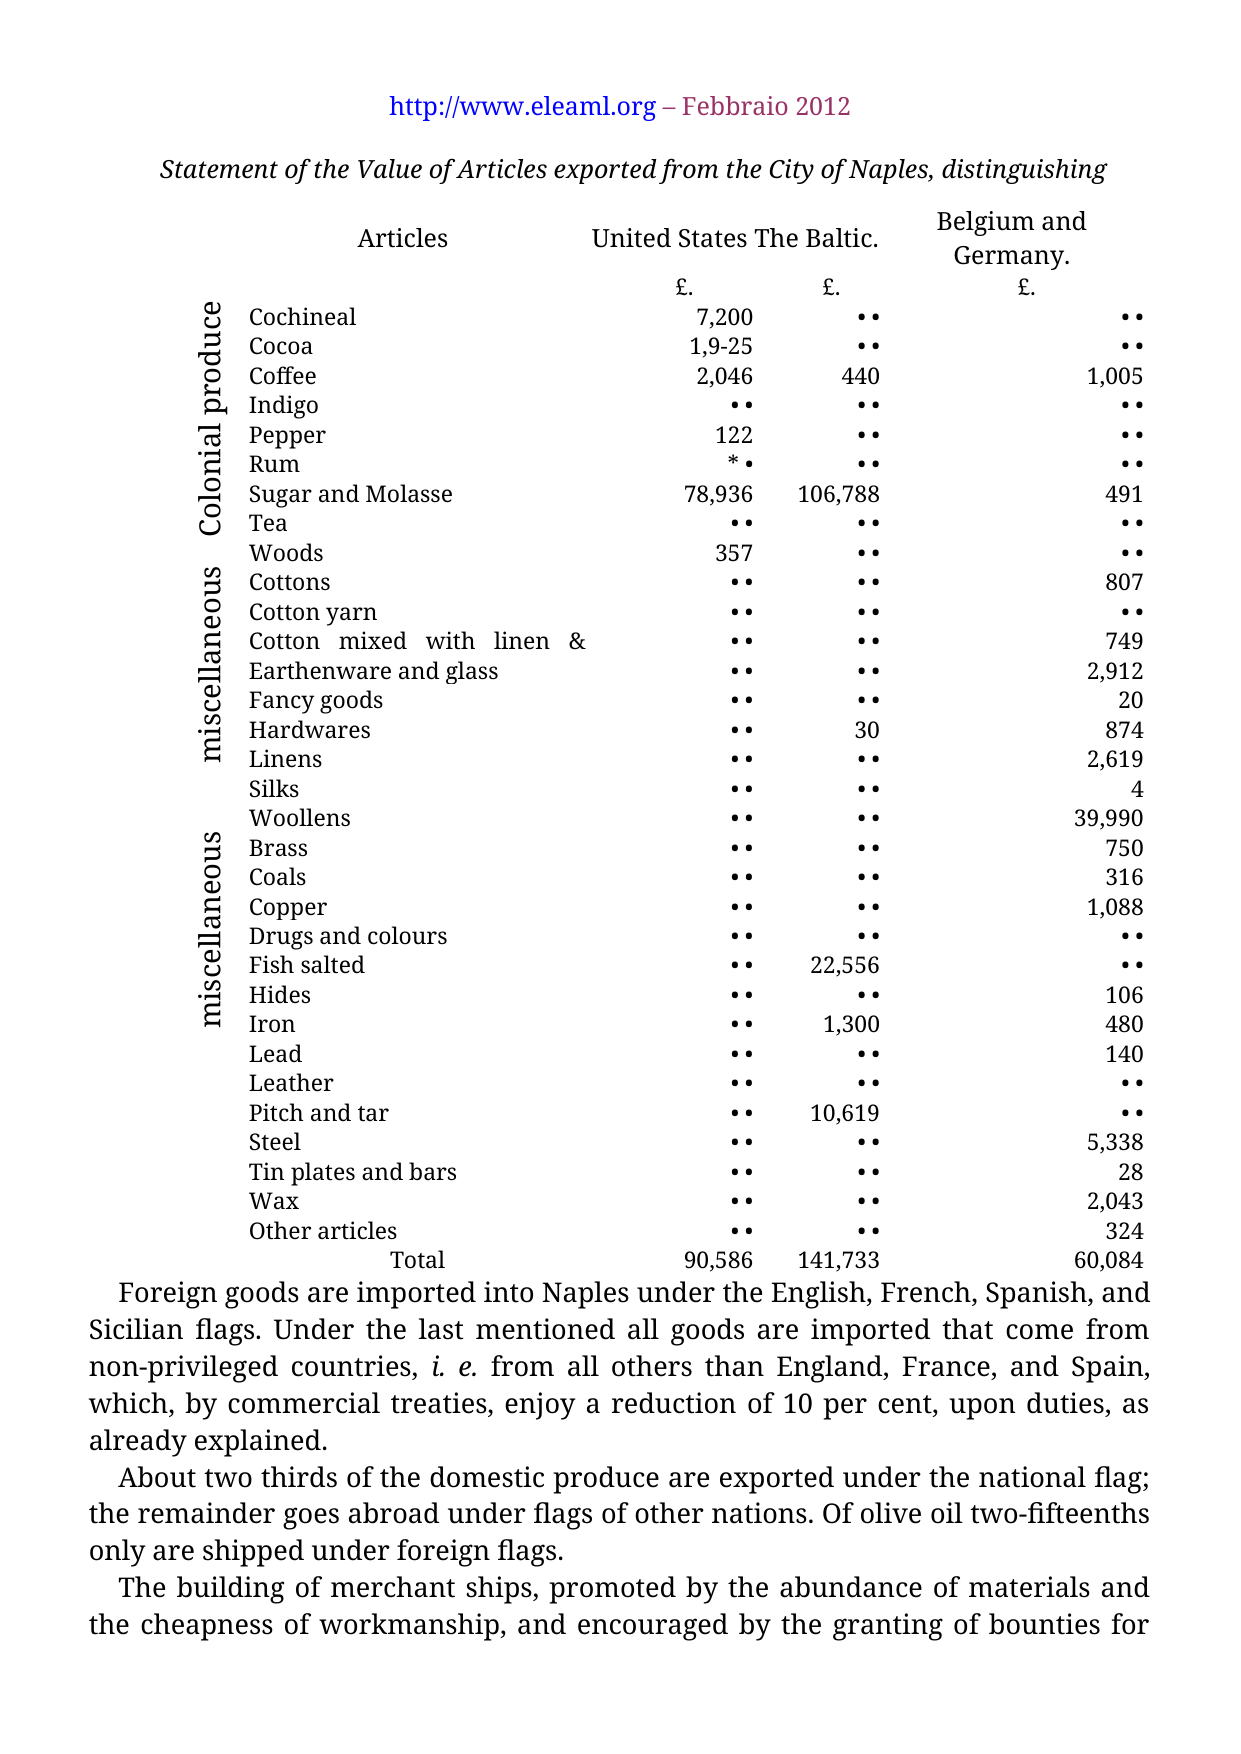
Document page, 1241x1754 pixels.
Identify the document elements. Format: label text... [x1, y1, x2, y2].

table_cell Linens [219, 743, 586, 772]
table_cell • • [586, 920, 753, 949]
table_cell 357 [586, 537, 753, 566]
table_cell • • [753, 1067, 880, 1097]
table_cell Woods [219, 537, 586, 566]
table_cell • • [753, 890, 880, 920]
table_cell 2,619 [880, 743, 1143, 772]
table_cell miscellaneous [160, 566, 219, 831]
table_cell * • [586, 448, 753, 478]
table_cell • • [753, 861, 880, 890]
table_header Belgium and Germany. [880, 203, 1143, 271]
table_cell • • [586, 773, 753, 802]
table_cell 60,084 [880, 1244, 1143, 1274]
table_cell Coffee [219, 360, 586, 389]
table_header [160, 203, 219, 271]
table_cell • • [753, 802, 880, 831]
table_cell 480 [880, 1008, 1143, 1038]
table_cell • • [753, 831, 880, 861]
table_cell 2,043 [880, 1185, 1143, 1215]
table_cell • • [586, 1126, 753, 1156]
table_cell 2,046 [586, 360, 753, 389]
table_cell 874 [880, 714, 1143, 743]
table_cell 491 [880, 478, 1143, 507]
table_cell • • [586, 831, 753, 861]
table_cell [160, 1244, 219, 1274]
table_cell • • [586, 949, 753, 979]
table_cell 750 [880, 831, 1143, 861]
table_cell Cocoa [219, 330, 586, 360]
table_cell 440 [753, 360, 880, 389]
table_cell 141,733 [753, 1244, 880, 1274]
table_cell Drugs and colours [219, 920, 586, 949]
table_cell 316 [880, 861, 1143, 890]
table_cell Woollens [219, 802, 586, 831]
table_cell Copper [219, 890, 586, 920]
table_cell 2,912 [880, 655, 1143, 684]
table_cell • • [586, 684, 753, 713]
table_cell £. [753, 271, 880, 301]
table_cell Cochineal [219, 301, 586, 330]
table_cell £. [586, 271, 753, 301]
table_cell • • [753, 596, 880, 625]
text Statement of the Value of Articles exported from the City of Naples, distinguishing [88, 152, 1152, 186]
text About two thirds of the domestic produce are exported under the national flag; the remainder goes abroad under flags of other nations. Of olive oil two-fifteenths only are shipped under foreign flags. [88, 1458, 1152, 1569]
table_cell 28 [880, 1156, 1143, 1185]
table_cell Silks [219, 773, 586, 802]
text Foreign goods are imported into Naples under the English, French, Spanish, and Sicilian flags. Under the last mentioned all goods are imported that come from non-privileged countries, i. e. from all others than England, France, and Spain, which, by commercial treaties, enjoy a reduction of 10 per cent, upon duties, as already explained. [88, 1274, 1152, 1458]
table_cell 39,990 [880, 802, 1143, 831]
table_cell • • [880, 330, 1143, 360]
table_cell 1,9-25 [586, 330, 753, 360]
table_cell • • [880, 537, 1143, 566]
table_cell Steel [219, 1126, 586, 1156]
table_cell • • [586, 890, 753, 920]
table_cell • • [753, 330, 880, 360]
table_cell • • [586, 1156, 753, 1185]
table_cell • • [880, 1067, 1143, 1097]
table_cell • • [753, 1038, 880, 1067]
table_cell • • [753, 566, 880, 596]
table_cell Other articles [219, 1215, 586, 1244]
table_cell • • [586, 743, 753, 772]
table_cell • • [586, 625, 753, 654]
table_cell Tea [219, 507, 586, 537]
table_cell • • [753, 1156, 880, 1185]
table_cell • • [753, 301, 880, 330]
table_cell 324 [880, 1215, 1143, 1244]
table_cell Wax [219, 1185, 586, 1215]
table_cell • • [586, 507, 753, 537]
table_cell miscellaneous [160, 831, 219, 1244]
table_cell • • [753, 448, 880, 478]
table_cell • • [586, 389, 753, 419]
table_cell Earthenware and glass [219, 655, 586, 684]
table_cell 807 [880, 566, 1143, 596]
table_cell 4 [880, 773, 1143, 802]
table_cell Pepper [219, 419, 586, 448]
table_cell 1,088 [880, 890, 1143, 920]
table_cell • • [586, 1067, 753, 1097]
table_cell Leather [219, 1067, 586, 1097]
table_cell • • [586, 979, 753, 1008]
table_cell 10,619 [753, 1097, 880, 1126]
text The building of merchant ships, promoted by the abundance of materials and the cheapness of workmanship, and encouraged by the granting of bounties for [88, 1569, 1152, 1642]
table_cell • • [753, 979, 880, 1008]
table_cell 22,556 [753, 949, 880, 979]
table_cell 7,200 [586, 301, 753, 330]
table_cell • • [880, 419, 1143, 448]
table_cell • • [753, 389, 880, 419]
table_cell Tin plates and bars [219, 1156, 586, 1185]
table_cell • • [753, 625, 880, 654]
table_cell 122 [586, 419, 753, 448]
table_cell 5,338 [880, 1126, 1143, 1156]
table_cell • • [753, 773, 880, 802]
table_cell • • [880, 1097, 1143, 1126]
table_cell Cotton mixed with linen & wool [219, 625, 586, 654]
table_cell 78,936 [586, 478, 753, 507]
table_cell Pitch and tar [219, 1097, 586, 1126]
table_cell 1,300 [753, 1008, 880, 1038]
table_cell • • [586, 1215, 753, 1244]
table_cell Colonial produce [160, 301, 219, 566]
table_header The Baltic. [753, 203, 880, 271]
table_cell Iron [219, 1008, 586, 1038]
table_cell Sugar and Molasse [219, 478, 586, 507]
table_cell • • [586, 802, 753, 831]
table_cell • • [586, 1097, 753, 1126]
table_cell 1,005 [880, 360, 1143, 389]
table_cell Cotton yarn [219, 596, 586, 625]
table_cell Brass [219, 831, 586, 861]
table_cell Indigo [219, 389, 586, 419]
table_cell • • [880, 507, 1143, 537]
table_cell • • [586, 596, 753, 625]
table_cell Fish salted [219, 949, 586, 979]
table_cell Rum [219, 448, 586, 478]
table_cell 20 [880, 684, 1143, 713]
table_cell • • [880, 596, 1143, 625]
table_cell • • [753, 419, 880, 448]
table_cell • • [586, 861, 753, 890]
table_cell • • [586, 714, 753, 743]
table_header Articles [219, 203, 586, 271]
table_cell • • [586, 566, 753, 596]
table_cell Total [219, 1244, 586, 1274]
table_cell • • [586, 1008, 753, 1038]
table_cell Hides [219, 979, 586, 1008]
table_cell • • [753, 743, 880, 772]
table_cell Fancy goods [219, 684, 586, 713]
table_cell • • [753, 1185, 880, 1215]
table_cell • • [753, 1215, 880, 1244]
table_cell • • [753, 1126, 880, 1156]
table_cell Lead [219, 1038, 586, 1067]
table_cell 140 [880, 1038, 1143, 1067]
table_cell 106 [880, 979, 1143, 1008]
table_cell • • [586, 1038, 753, 1067]
table_cell • • [880, 949, 1143, 979]
table_cell Cottons [219, 566, 586, 596]
table_cell • • [753, 537, 880, 566]
table_header United States [586, 203, 753, 271]
table_cell • • [753, 507, 880, 537]
table_cell • • [753, 655, 880, 684]
table_cell [160, 271, 219, 301]
table_cell [219, 271, 586, 301]
table_cell • • [753, 684, 880, 713]
table_cell Coals [219, 861, 586, 890]
table_cell Hardwares [219, 714, 586, 743]
table_cell 30 [753, 714, 880, 743]
table_cell • • [586, 655, 753, 684]
table_cell • • [880, 301, 1143, 330]
table_cell 106,788 [753, 478, 880, 507]
table_cell 90,586 [586, 1244, 753, 1274]
table_cell £. [880, 271, 1143, 301]
table_cell 749 [880, 625, 1143, 654]
table_cell • • [880, 389, 1143, 419]
table_cell • • [586, 1185, 753, 1215]
table_cell • • [880, 448, 1143, 478]
table_cell • • [880, 920, 1143, 949]
table_cell • • [753, 920, 880, 949]
